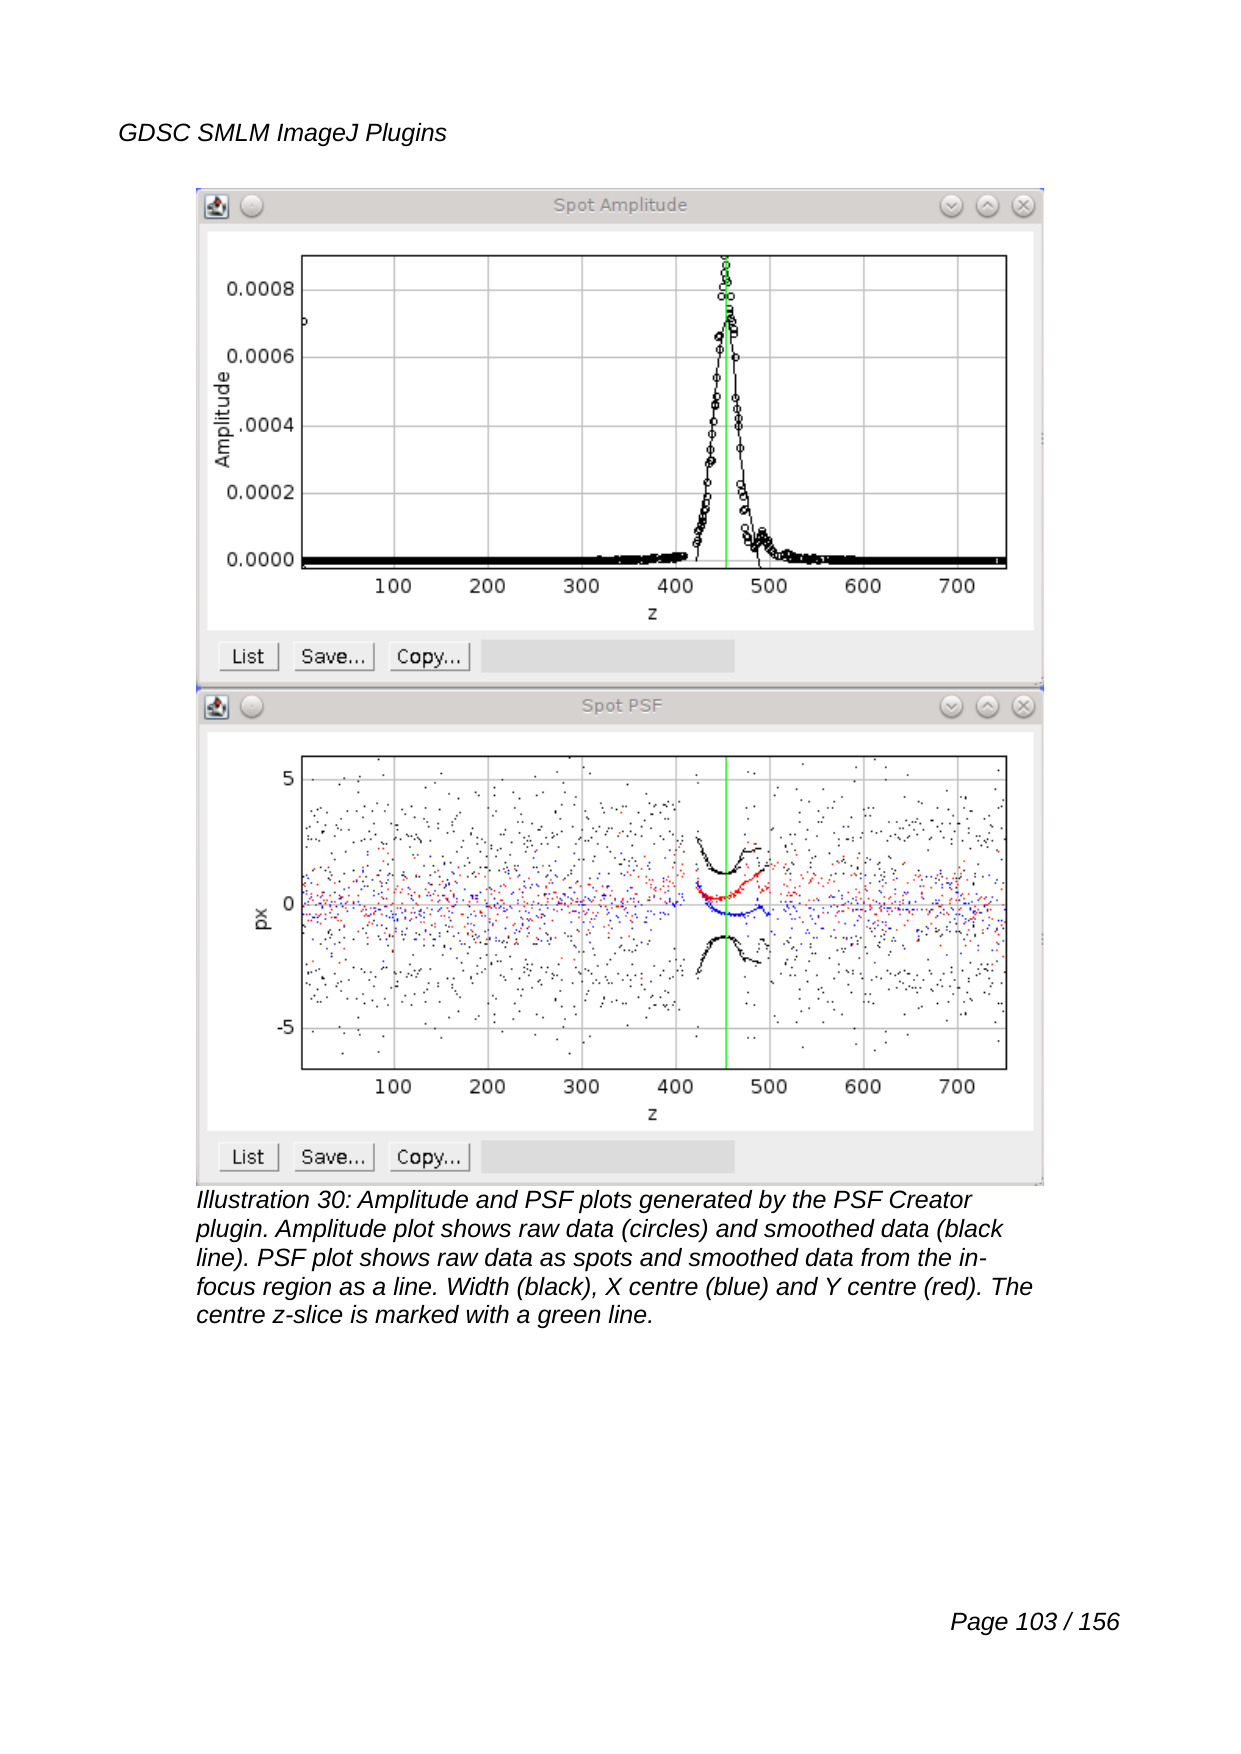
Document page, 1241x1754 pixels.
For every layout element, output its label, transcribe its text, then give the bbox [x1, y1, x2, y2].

picture [196, 188, 1045, 1186]
text Illustration 30: Amplitude and PSF plots generated by the PSF Creator plugin. Amplitude plot shows raw data (circles) and smoothed data (black line). PSF plot shows raw data as spots and smoothed data from the in-focus region as a line. Width (black), X centre (blue) and Y centre (red). The centre z-slice is marked with a green line. [196, 1186, 1044, 1329]
